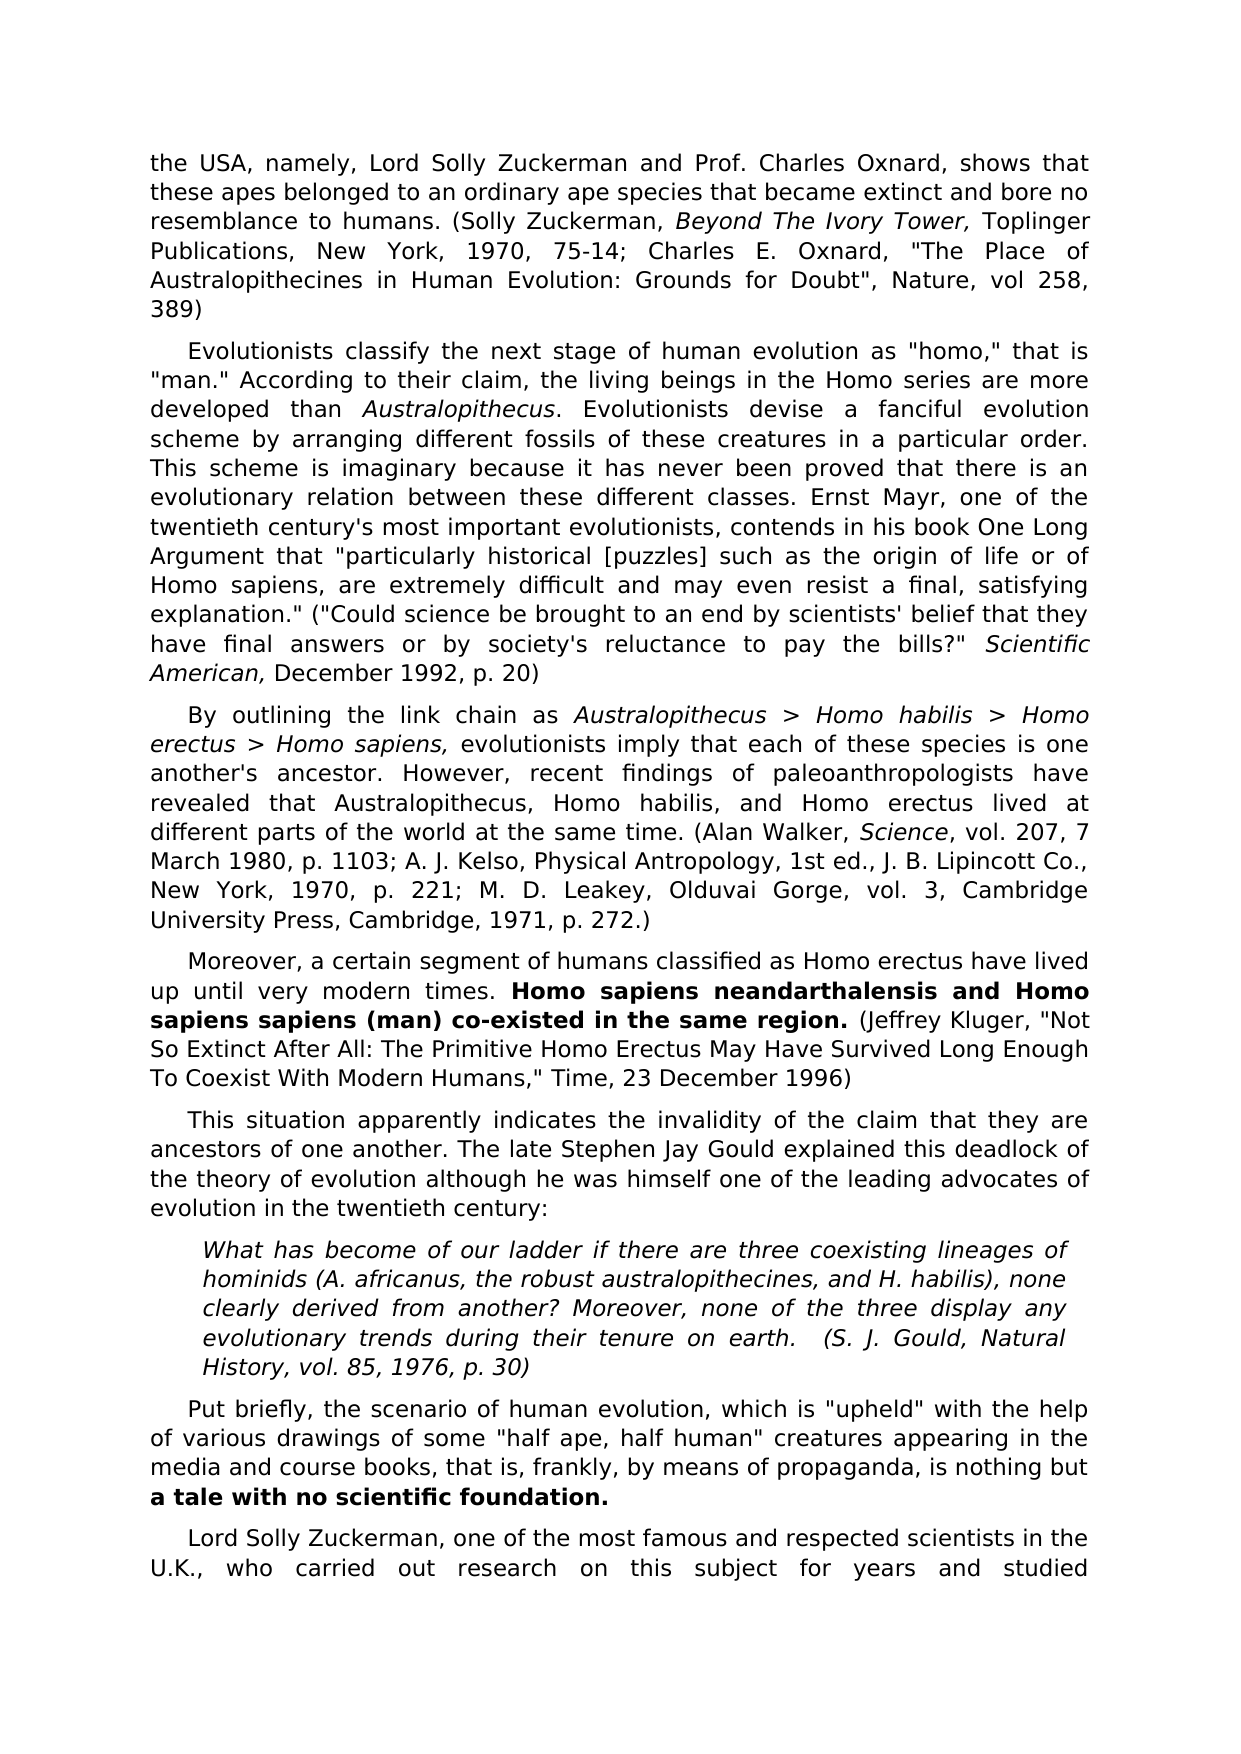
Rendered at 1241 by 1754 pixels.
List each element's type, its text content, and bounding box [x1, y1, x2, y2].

text Moreover, a certain segment of humans classified as Homo erectus have lived up until very modern times. Homo sapiens neandarthalensis and Homo sapiens sapiens (man) co-existed in the same region. (Jeffrey Kluger, "Not So Extinct After All: The Primitive Homo Erectus May Have Survived Long Enough To Coexist With Modern Humans," Time, 23 December 1996) [150, 948, 1090, 1092]
text the USA, namely, Lord Solly Zuckerman and Prof. Charles Oxnard, shows that these apes belonged to an ordinary ape species that became extinct and bore no resemblance to humans. (Solly Zuckerman, Beyond The Ivory Tower, Toplinger Publications, New York, 1970, 75-14; Charles E. Oxnard, "The Place of Australopithecines in Human Evolution: Grounds for Doubt", Nature, vol 258, 389) [150, 150, 1090, 323]
text Evolutionists classify the next stage of human evolution as "homo," that is "man." According to their claim, the living beings in the Homo series are more developed than Australopithecus. Evolutionists devise a fanciful evolution scheme by arranging different fossils of these creatures in a particular order. This scheme is imaginary because it has never been proved that there is an evolutionary relation between these different classes. Ernst Mayr, one of the twentieth century's most important evolutionists, contends in his book One Long Argument that "particularly historical [puzzles] such as the origin of life or of Homo sapiens, are extremely difficult and may even resist a final, satisfying explanation." ("Could science be brought to an end by scientists' belief that they have final answers or by society's reluctance to pay the bills?" Scientific American, December 1992, p. 20) [150, 338, 1090, 687]
text This situation apparently indicates the invalidity of the claim that they are ancestors of one another. The late Stephen Jay Gould explained this deadlock of the theory of evolution although he was himself one of the leading advocates of evolution in the twentieth century: [150, 1107, 1090, 1222]
text Lord Solly Zuckerman, one of the most famous and respected scientists in the U.K., who carried out research on this subject for years and studied [150, 1525, 1090, 1581]
text Put briefly, the scenario of human evolution, which is "upheld" with the help of various drawings of some "half ape, half human" creatures appearing in the media and course books, that is, frankly, by means of propaganda, is nothing but a tale with no scientific foundation. [150, 1396, 1090, 1510]
text By outlining the link chain as Australopithecus > Homo habilis > Homo erectus > Homo sapiens, evolutionists imply that each of these species is one another's ancestor. However, recent findings of paleoanthropologists have revealed that Australopithecus, Homo habilis, and Homo erectus lived at different parts of the world at the same time. (Alan Walker, Science, vol. 207, 7 March 1980, p. 1103; A. J. Kelso, Physical Antropology, 1st ed., J. B. Lipincott Co., New York, 1970, p. 221; M. D. Leakey, Olduvai Gorge, vol. 3, Cambridge University Press, Cambridge, 1971, p. 272.) [150, 702, 1090, 933]
text What has become of our ladder if there are three coexisting lineages of hominids (A. africanus, the robust australopithecines, and H. habilis), none clearly derived from another? Moreover, none of the three display any evolutionary trends during their tenure on earth. (S. J. Gould, Natural History, vol. 85, 1976, p. 30) [202, 1237, 1068, 1381]
